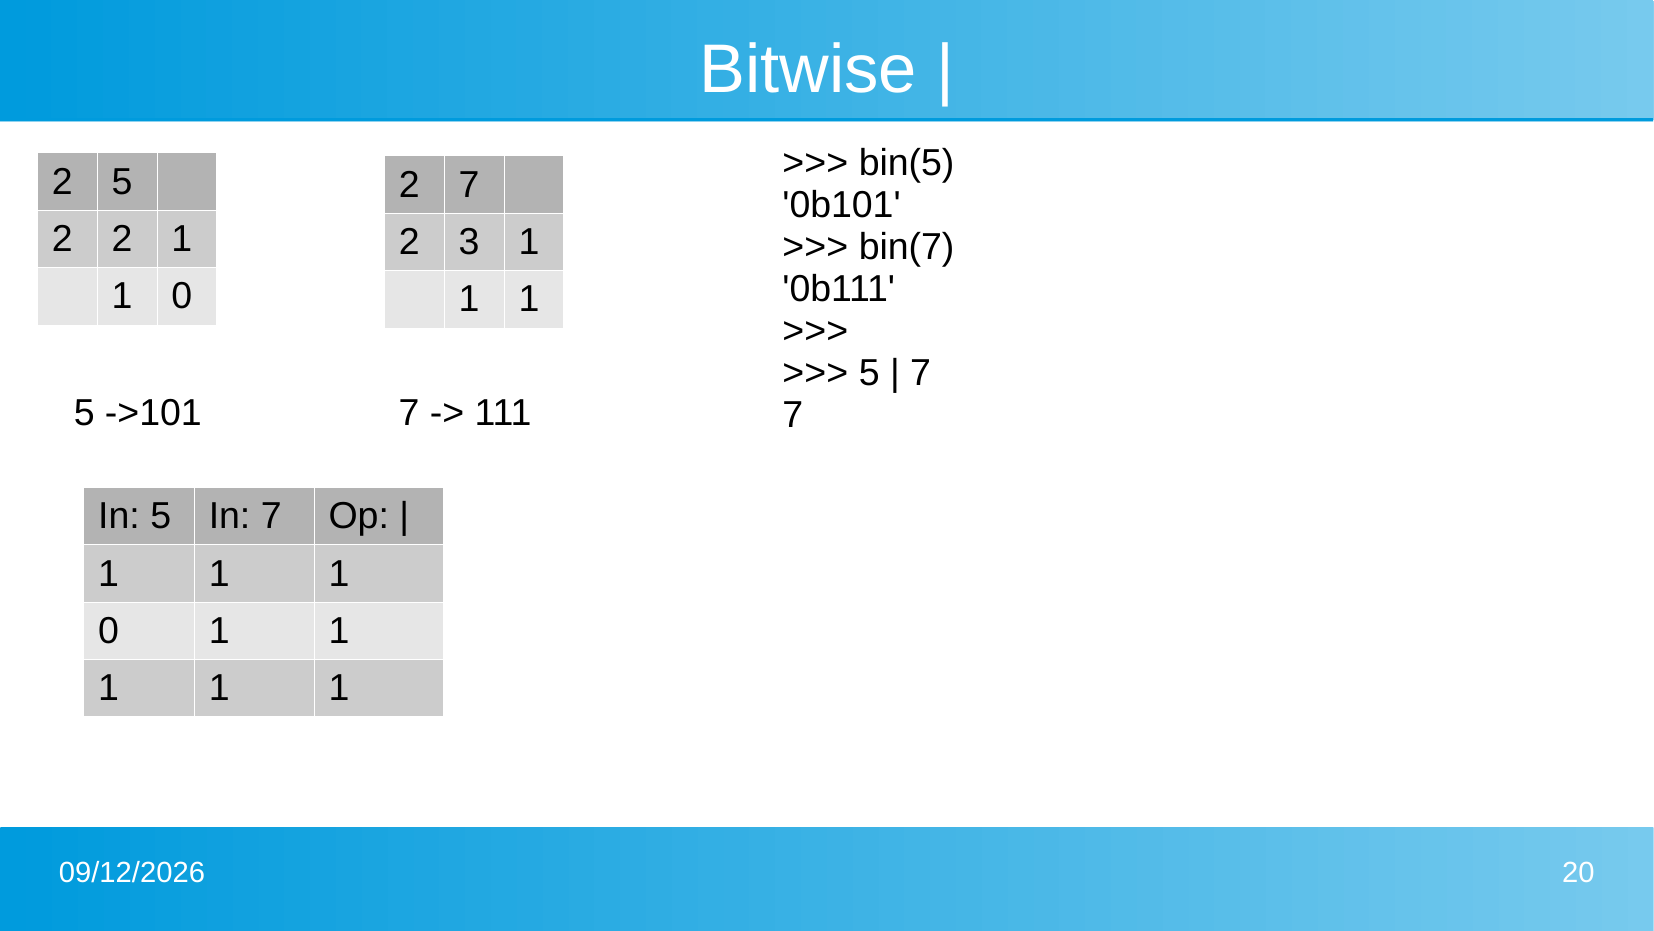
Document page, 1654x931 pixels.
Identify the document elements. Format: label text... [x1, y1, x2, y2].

table_cell 0 [84, 603, 194, 659]
table_cell 1 [315, 603, 443, 659]
table_cell [385, 271, 444, 328]
table_cell 1 [84, 660, 194, 716]
table_header 2 [385, 156, 444, 213]
table_cell 1 [505, 214, 563, 270]
table_cell 1 [195, 545, 314, 602]
table_cell 1 [445, 271, 504, 328]
table_header Op: | [315, 488, 443, 544]
table_cell 1 [505, 271, 563, 328]
text_box 5 ->101 [59, 383, 266, 483]
table_cell 1 [158, 211, 216, 267]
table_cell 1 [315, 545, 443, 602]
text_box >>> bin(5) '0b101' >>> bin(7) '0b111' >>> >>> 5 | 7 7 [767, 134, 970, 443]
text_box 7 -> 111 [383, 383, 591, 441]
table_cell [38, 268, 97, 325]
table_cell 2 [38, 211, 97, 267]
table_cell 1 [315, 660, 443, 716]
table_header [158, 153, 216, 210]
table_cell 2 [385, 214, 444, 270]
table_cell 1 [195, 603, 314, 659]
table_header 2 [38, 153, 97, 210]
table_cell 1 [195, 660, 314, 716]
table_header In: 7 [195, 488, 314, 544]
title Bitwise | [59, 29, 1595, 108]
table_cell 3 [445, 214, 504, 270]
table_header 5 [98, 153, 157, 210]
table_cell 1 [98, 268, 157, 325]
table_header 7 [445, 156, 504, 213]
table_cell 1 [84, 545, 194, 602]
table_header In: 5 [84, 488, 194, 544]
table_cell 0 [158, 268, 216, 325]
table_cell 2 [98, 211, 157, 267]
table_header [505, 156, 563, 213]
